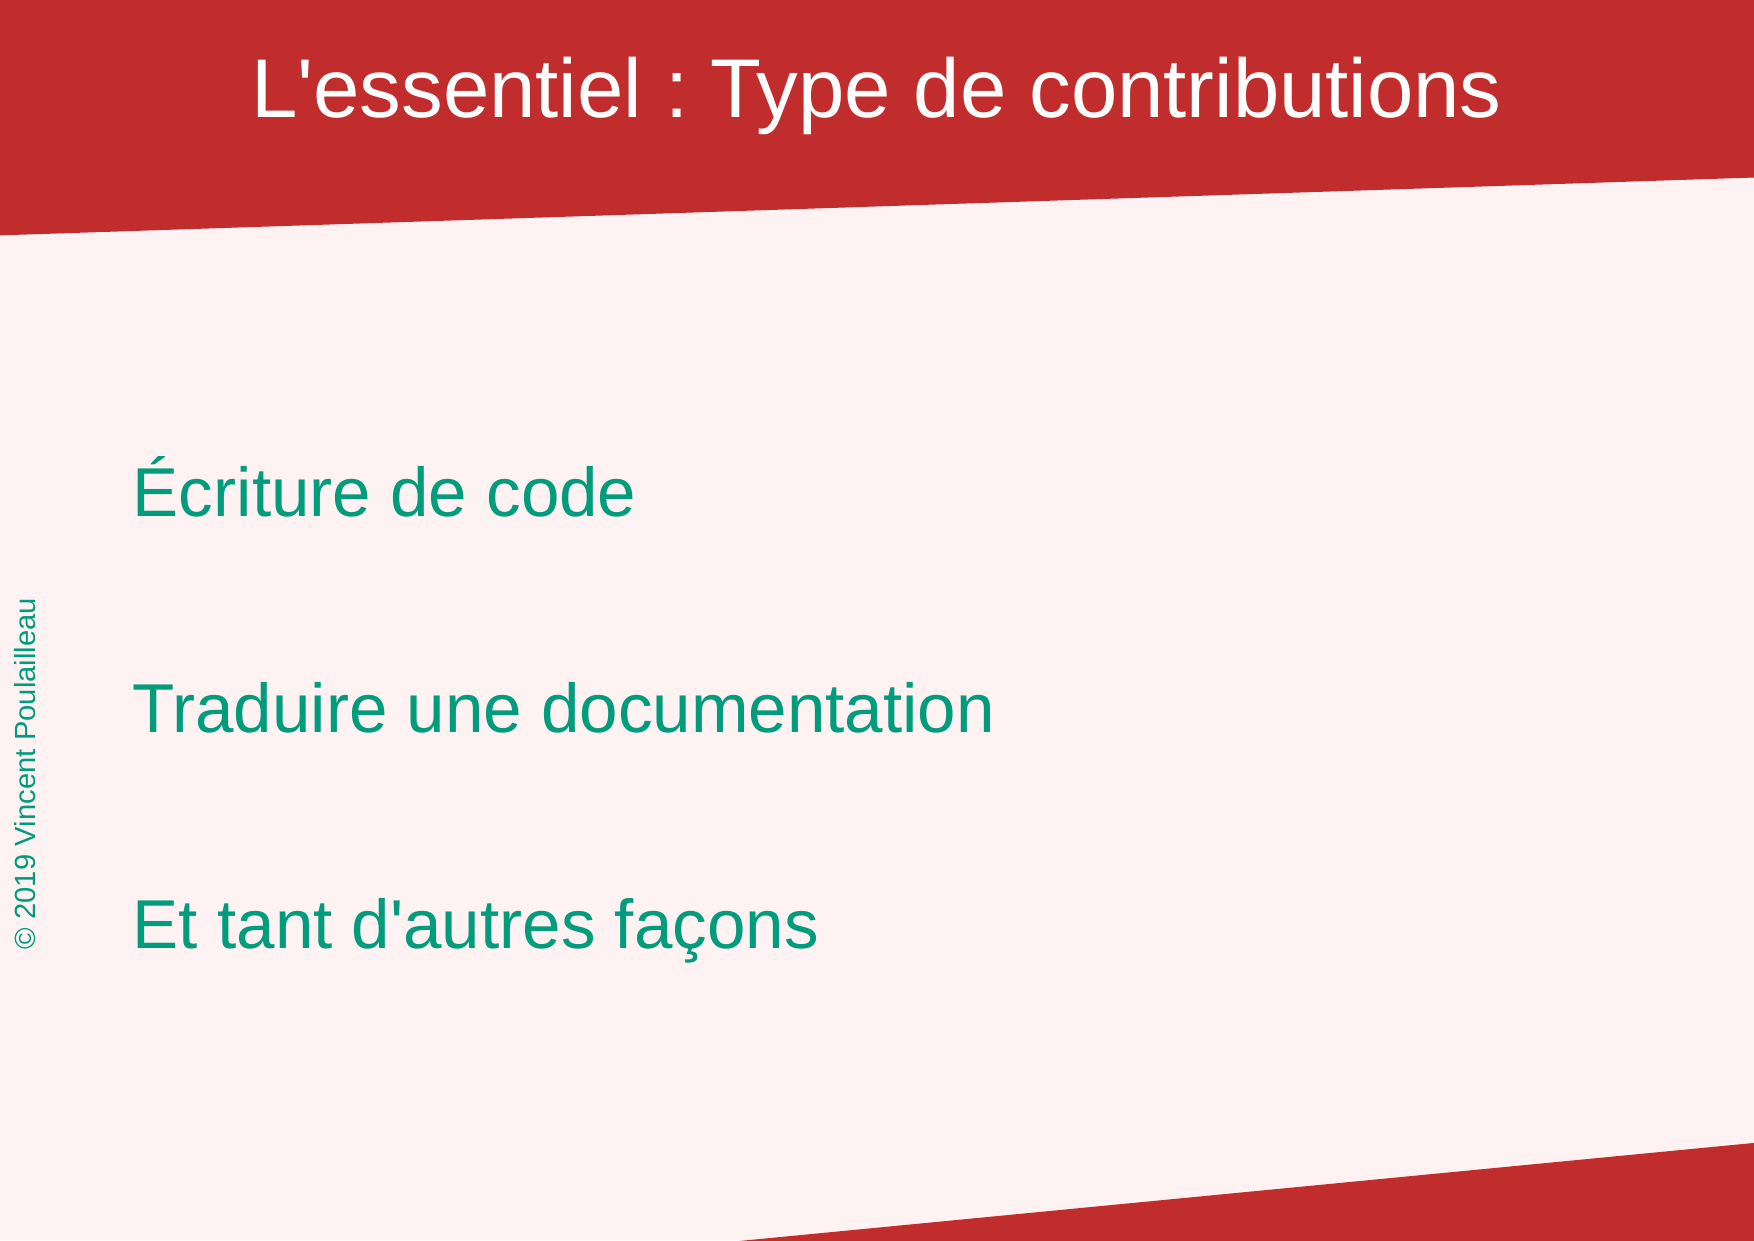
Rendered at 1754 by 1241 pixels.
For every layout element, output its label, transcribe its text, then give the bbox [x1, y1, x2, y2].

text_box [739, 1142, 1754, 1241]
text_box [0, 178, 1740, 236]
text_box L'essentiel : Type de contributions [0, 0, 1754, 178]
text_box © 2019 Vincent Poulailleau [1, 448, 61, 1099]
text_box Écriture de code Traduire une documentation Et tant d'autres façons [0, 178, 1754, 1241]
